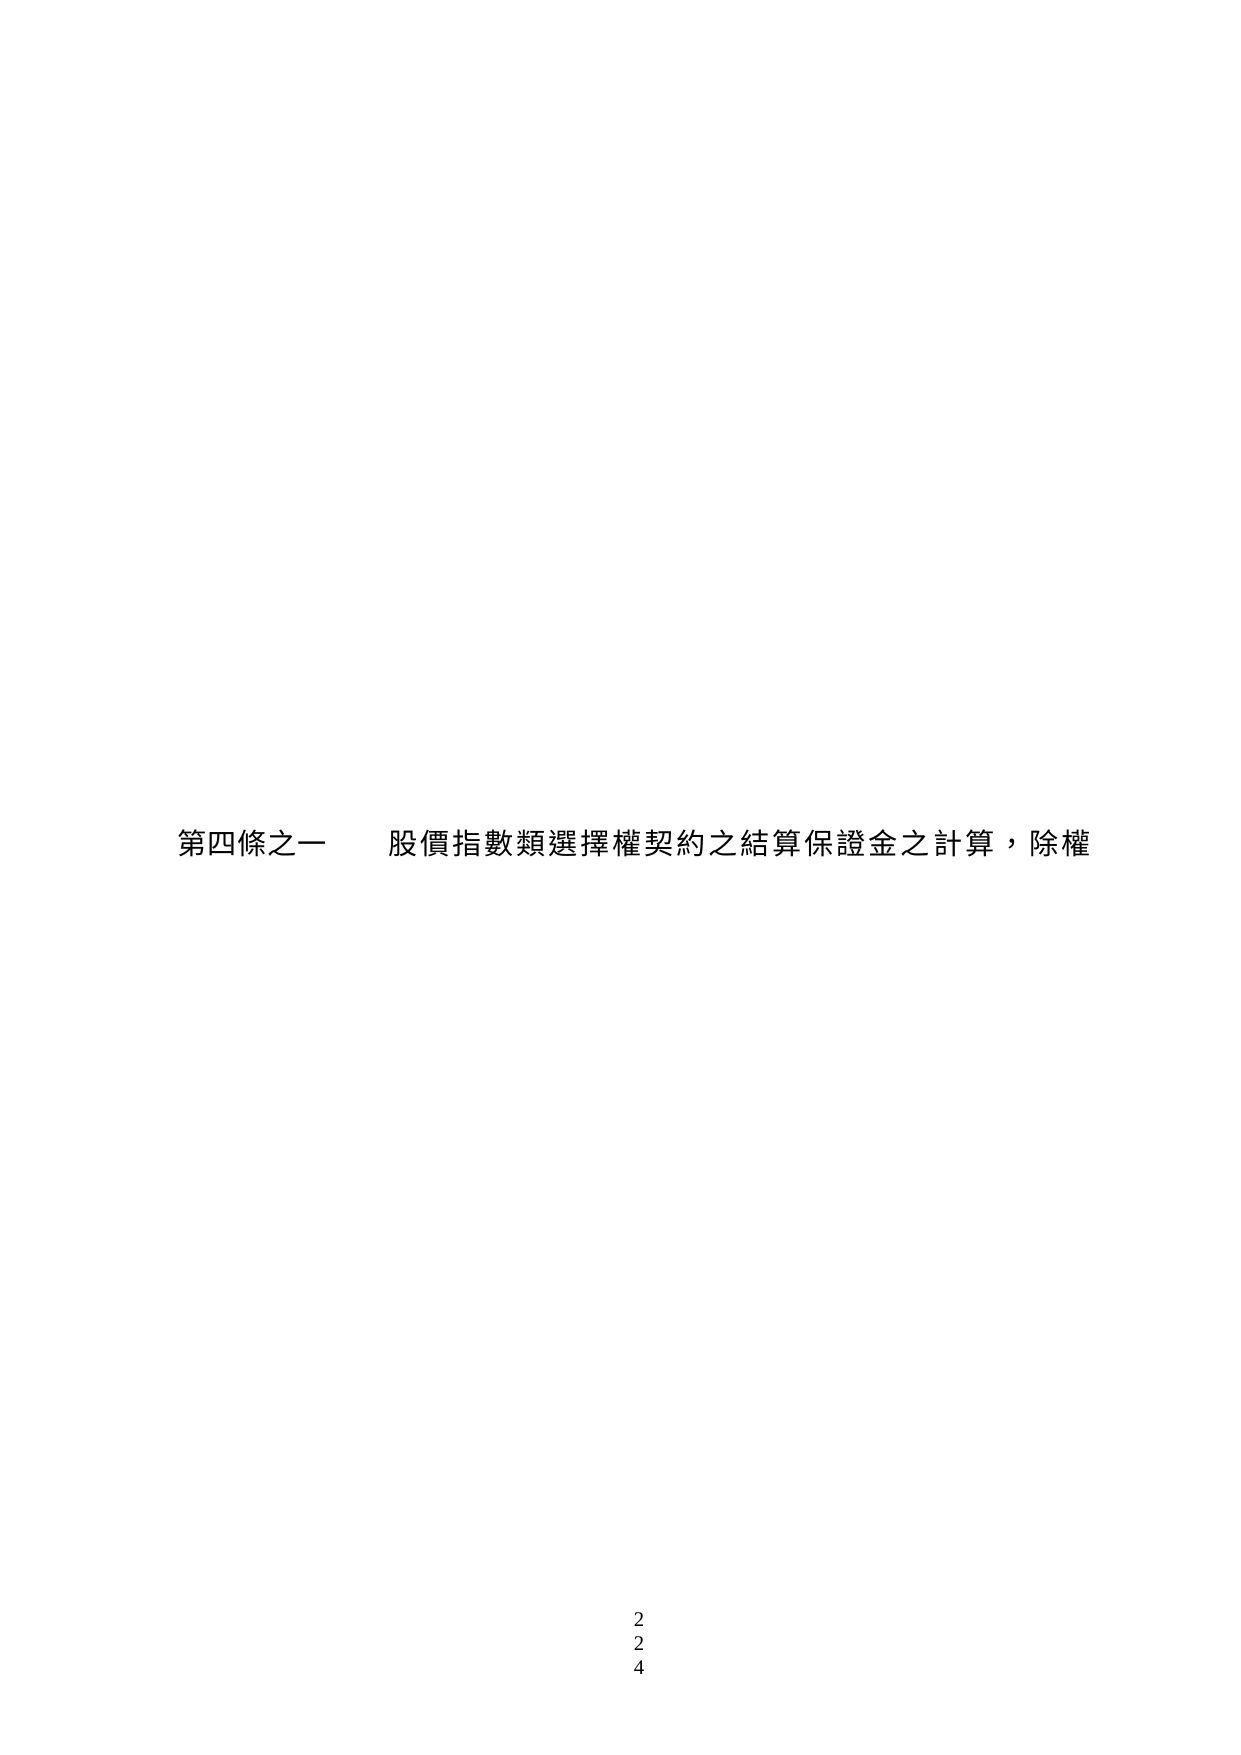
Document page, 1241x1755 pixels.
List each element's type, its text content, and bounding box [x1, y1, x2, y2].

text 第四條之一 股價指數類選擇權契約之結算保證金之計算，除權 [177, 816, 1093, 864]
